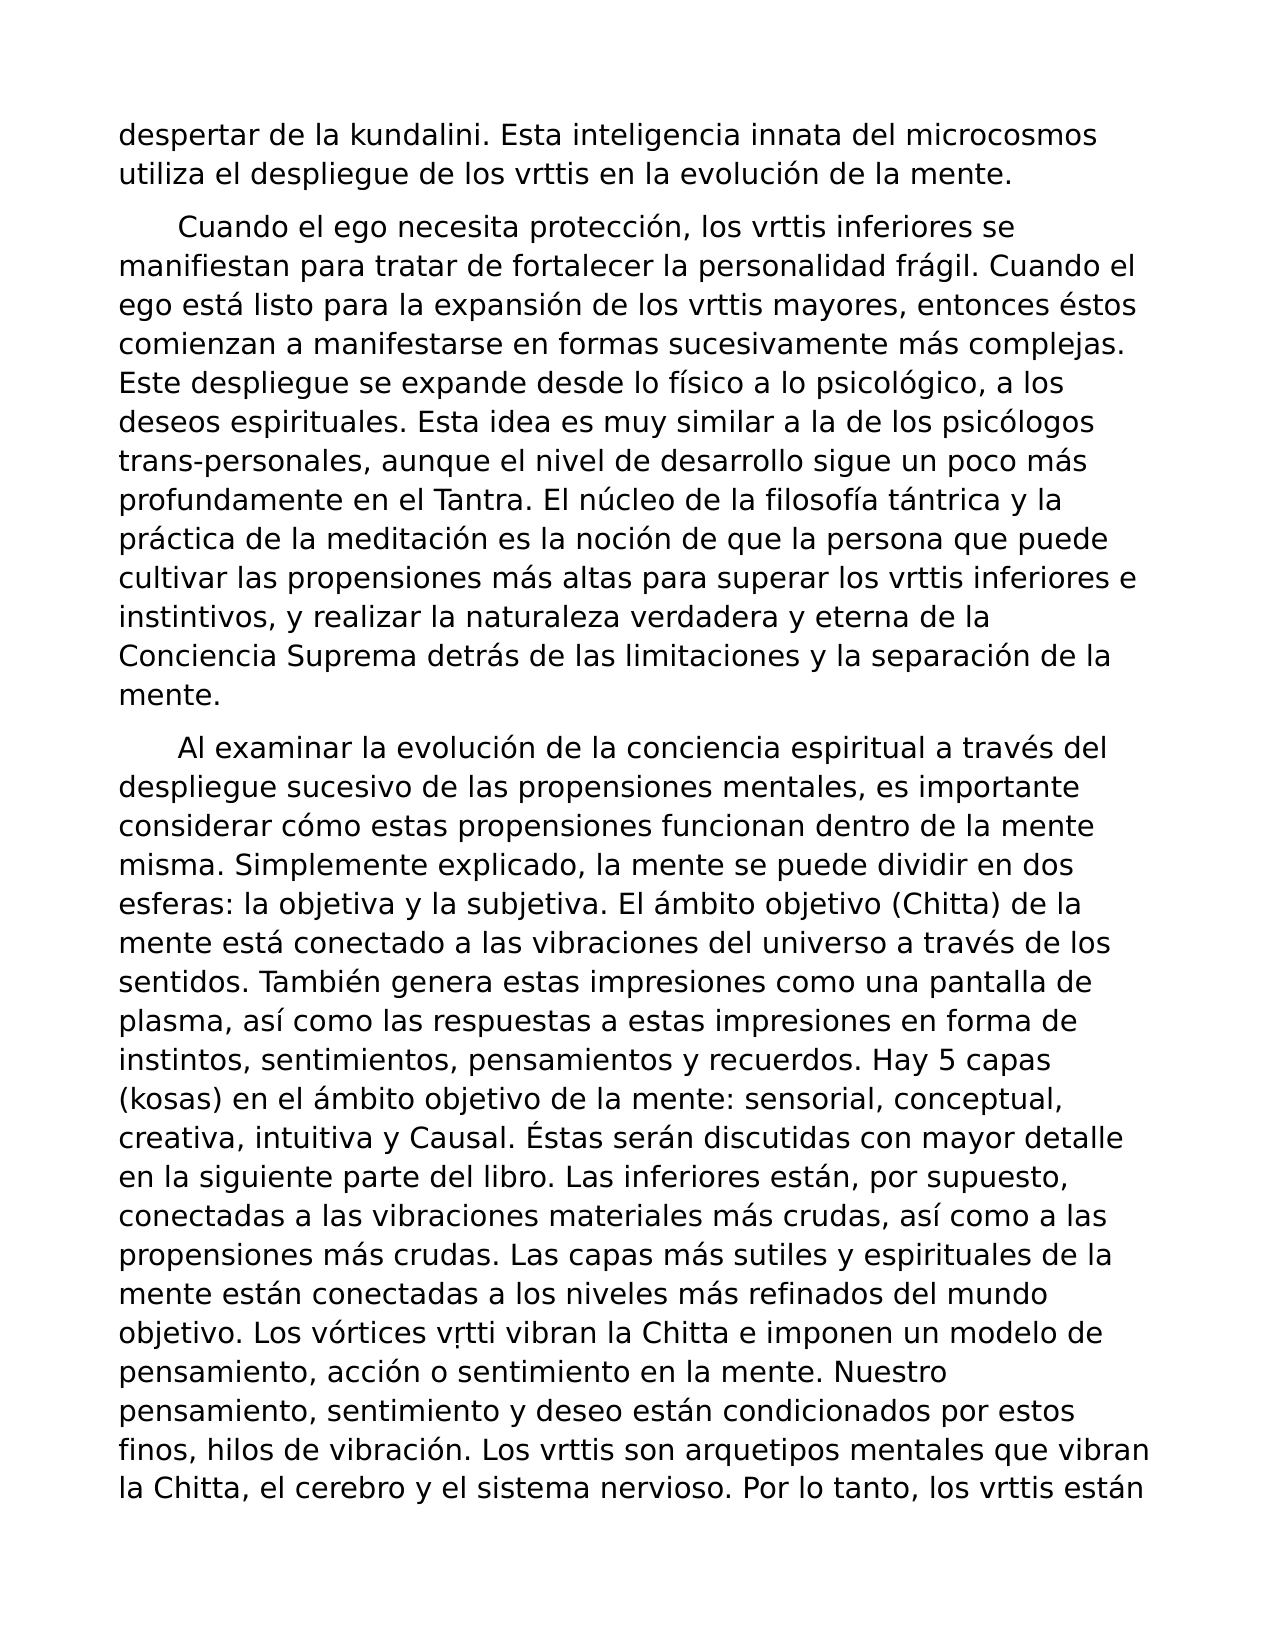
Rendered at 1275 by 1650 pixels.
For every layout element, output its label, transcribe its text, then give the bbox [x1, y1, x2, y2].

text Cuando el ego necesita protección, los vrttis inferiores se manifiestan para tratar de fortalecer la personalidad frágil. Cuando el ego está listo para la expansión de los vrttis mayores, entonces éstos comienzan a manifestarse en formas sucesivamente más complejas. Este despliegue se expande desde lo físico a lo psicológico, a los deseos espirituales. Esta idea es muy similar a la de los psicólogos trans-personales, aunque el nivel de desarrollo sigue un poco más profundamente en el Tantra. El núcleo de la filosofía tántrica y la práctica de la meditación es la noción de que la persona que puede cultivar las propensiones más altas para superar los vrttis inferiores e instintivos, y realizar la naturaleza verdadera y eterna de la Conciencia Suprema detrás de las limitaciones y la separación de la mente. [118, 211, 1157, 712]
text despertar de la kundalini. Esta inteligencia innata del microcosmos utiliza el despliegue de los vrttis en la evolución de la mente. [118, 118, 1157, 191]
text Al examinar la evolución de la conciencia espiritual a través del despliegue sucesivo de las propensiones mentales, es importante considerar cómo estas propensiones funcionan dentro de la mente misma. Simplemente explicado, la mente se puede dividir en dos esferas: la objetiva y la subjetiva. El ámbito objetivo (Chitta) de la mente está conectado a las vibraciones del universo a través de los sentidos. También genera estas impresiones como una pantalla de plasma, así como las respuestas a estas impresiones en forma de instintos, sentimientos, pensamientos y recuerdos. Hay 5 capas (kosas) en el ámbito objetivo de la mente: sensorial, conceptual, creativa, intuitiva y Causal. Éstas serán discutidas con mayor detalle en la siguiente parte del libro. Las inferiores están, por supuesto, conectadas a las vibraciones materiales más crudas, así como a las propensiones más crudas. Las capas más sutiles y espirituales de la mente están conectadas a los niveles más refinados del mundo objetivo. Los vórtices vṛtti vibran la Chitta e imponen un modelo de pensamiento, acción o sentimiento en la mente. Nuestro pensamiento, sentimiento y deseo están condicionados por estos finos, hilos de vibración. Los vrttis son arquetipos mentales que vibran la Chitta, el cerebro y el sistema nervioso. Por lo tanto, los vrttis están [118, 732, 1157, 1506]
